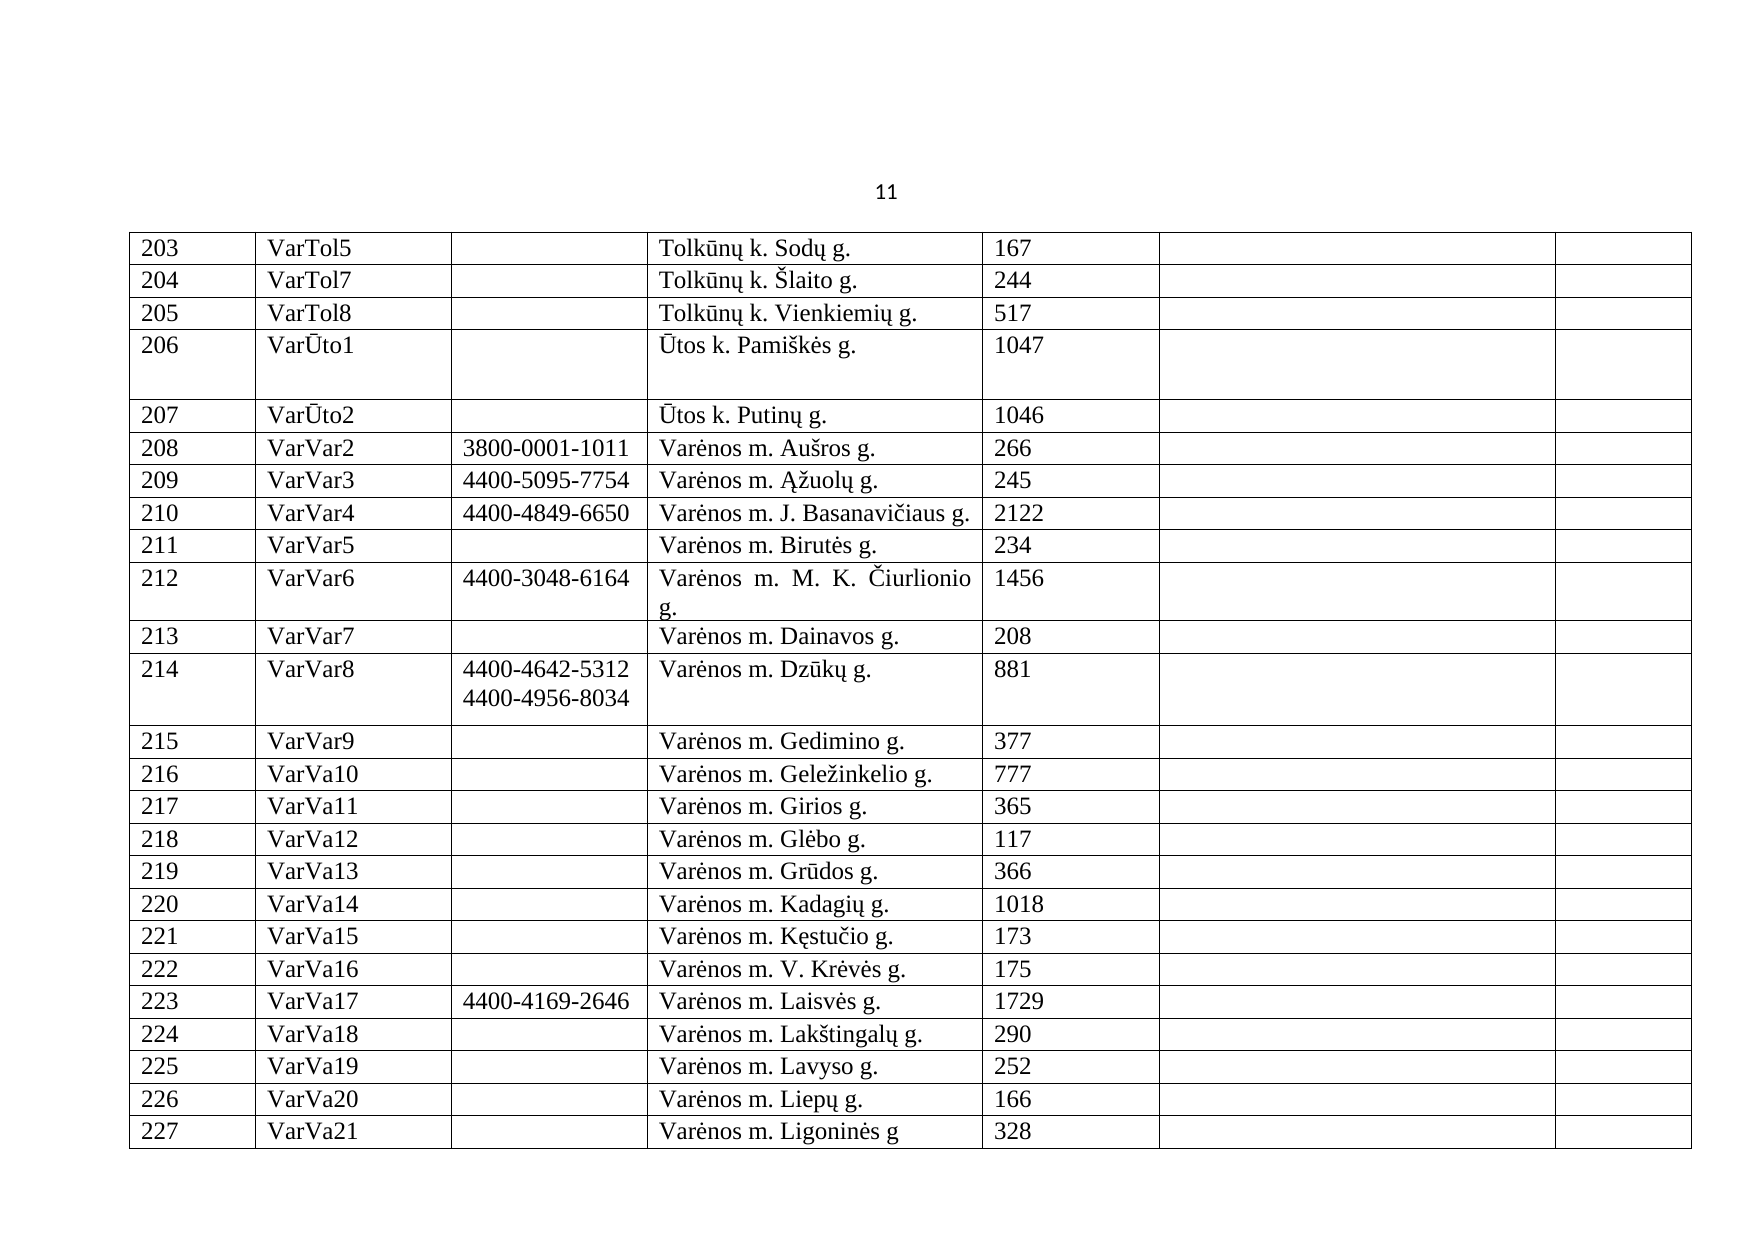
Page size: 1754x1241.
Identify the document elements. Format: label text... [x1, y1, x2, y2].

table_cell Varėnos m. Kęstučio g. [648, 921, 982, 953]
table_cell Varėnos m. Birutės g. [648, 530, 982, 562]
table_cell [1556, 563, 1691, 620]
table_cell [452, 298, 647, 329]
table_cell [1160, 433, 1555, 464]
table_cell [1160, 889, 1555, 920]
table_cell 4400-4169-2646 [452, 986, 647, 1018]
table_cell 117 [983, 824, 1159, 855]
table_cell [1160, 530, 1555, 562]
table_cell [1556, 530, 1691, 562]
table_cell [452, 330, 647, 399]
table_cell 213 [130, 621, 255, 653]
table_cell 252 [983, 1051, 1159, 1083]
table_cell Varėnos m. Kadagių g. [648, 889, 982, 920]
table_cell [1160, 726, 1555, 758]
table_cell [1556, 400, 1691, 432]
table_cell [1556, 759, 1691, 790]
table_cell [1556, 824, 1691, 855]
table_cell [1160, 1019, 1555, 1050]
table_cell VarTol8 [256, 298, 451, 329]
table_cell 245 [983, 465, 1159, 497]
table_cell 881 [983, 654, 1159, 725]
table_cell VarTol5 [256, 233, 451, 264]
table_cell 4400-3048-6164 [452, 563, 647, 620]
table_cell Tolkūnų k. Šlaito g. [648, 265, 982, 297]
table_cell Varėnos m. Geležinkelio g. [648, 759, 982, 790]
table_cell VarVa20 [256, 1084, 451, 1115]
table_cell [1556, 1019, 1691, 1050]
table_cell [452, 1084, 647, 1115]
table_cell [1160, 791, 1555, 823]
table_cell VarVar5 [256, 530, 451, 562]
table_cell Varėnos m. J. Basanavičiaus g. [648, 498, 982, 529]
table_cell [1160, 621, 1555, 653]
table_cell [1160, 954, 1555, 985]
table_cell Varėnos m. Laisvės g. [648, 986, 982, 1018]
table_cell VarVa19 [256, 1051, 451, 1083]
table_cell 175 [983, 954, 1159, 985]
table_cell 214 [130, 654, 255, 725]
table_cell 365 [983, 791, 1159, 823]
table_cell VarŪto1 [256, 330, 451, 399]
table_cell 227 [130, 1116, 255, 1148]
table_cell [1556, 621, 1691, 653]
table_cell Varėnos m. Gedimino g. [648, 726, 982, 758]
table_cell 234 [983, 530, 1159, 562]
table_cell 209 [130, 465, 255, 497]
table_cell [1556, 498, 1691, 529]
table_cell 216 [130, 759, 255, 790]
table_cell Varėnos m. Ligoninės g [648, 1116, 982, 1148]
table_cell 173 [983, 921, 1159, 953]
table_cell [1556, 726, 1691, 758]
table_cell 208 [983, 621, 1159, 653]
table_cell [452, 265, 647, 297]
table_cell 290 [983, 1019, 1159, 1050]
table_cell [1556, 465, 1691, 497]
table_cell VarVar9 [256, 726, 451, 758]
table_cell [1160, 298, 1555, 329]
table_cell Varėnos m. Dzūkų g. [648, 654, 982, 725]
table_cell VarŪto2 [256, 400, 451, 432]
table_cell VarVar2 [256, 433, 451, 464]
table_cell VarTol7 [256, 265, 451, 297]
table_cell [1556, 791, 1691, 823]
table_cell VarVar4 [256, 498, 451, 529]
table_cell 224 [130, 1019, 255, 1050]
table_cell VarVa14 [256, 889, 451, 920]
table_cell [1556, 921, 1691, 953]
table_cell Varėnos m. Glėbo g. [648, 824, 982, 855]
table_cell 219 [130, 856, 255, 888]
table_cell Tolkūnų k. Sodų g. [648, 233, 982, 264]
table_cell 223 [130, 986, 255, 1018]
table_cell [1160, 465, 1555, 497]
table_cell [452, 1051, 647, 1083]
table_cell [1556, 954, 1691, 985]
table_cell [1160, 654, 1555, 725]
table_cell [1556, 265, 1691, 297]
table_cell [1160, 498, 1555, 529]
table_cell 366 [983, 856, 1159, 888]
table_cell [452, 726, 647, 758]
table_cell VarVa10 [256, 759, 451, 790]
table_cell [452, 954, 647, 985]
table_cell 4400-5095-7754 [452, 465, 647, 497]
table_cell Varėnos m. Liepų g. [648, 1084, 982, 1115]
table_cell 208 [130, 433, 255, 464]
table_cell [1556, 856, 1691, 888]
table_cell 225 [130, 1051, 255, 1083]
table_cell 212 [130, 563, 255, 620]
table_cell VarVa12 [256, 824, 451, 855]
table_cell 166 [983, 1084, 1159, 1115]
table_cell 4400-4642-5312 4400-4956-8034 [452, 654, 647, 725]
table_cell Varėnos m. Lakštingalų g. [648, 1019, 982, 1050]
table_cell 206 [130, 330, 255, 399]
table_cell [1556, 433, 1691, 464]
table_cell 218 [130, 824, 255, 855]
table_cell 210 [130, 498, 255, 529]
table_cell [1556, 654, 1691, 725]
table_cell [1160, 233, 1555, 264]
table_cell VarVa21 [256, 1116, 451, 1148]
table_cell [1160, 563, 1555, 620]
table_cell [1556, 889, 1691, 920]
table_cell [1160, 265, 1555, 297]
table_cell [452, 1116, 647, 1148]
table_cell 204 [130, 265, 255, 297]
table_cell VarVa13 [256, 856, 451, 888]
table_cell VarVar8 [256, 654, 451, 725]
table_cell [452, 824, 647, 855]
table_cell 244 [983, 265, 1159, 297]
table_cell 1047 [983, 330, 1159, 399]
table_cell [1160, 759, 1555, 790]
table_cell 220 [130, 889, 255, 920]
table_cell 221 [130, 921, 255, 953]
table_cell 1046 [983, 400, 1159, 432]
table_cell 167 [983, 233, 1159, 264]
table_cell [452, 400, 647, 432]
table_cell VarVa16 [256, 954, 451, 985]
table_cell 1456 [983, 563, 1159, 620]
table_cell 217 [130, 791, 255, 823]
table_cell [1160, 986, 1555, 1018]
table_cell [452, 233, 647, 264]
table_cell Ūtos k. Putinų g. [648, 400, 982, 432]
table_cell VarVar6 [256, 563, 451, 620]
table_cell [1556, 1116, 1691, 1148]
table_cell Varėnos m. Ąžuolų g. [648, 465, 982, 497]
table_cell [1556, 298, 1691, 329]
table_cell 222 [130, 954, 255, 985]
table_cell Varėnos m. Aušros g. [648, 433, 982, 464]
table_cell 215 [130, 726, 255, 758]
table_cell [1556, 233, 1691, 264]
table_cell 3800-0001-1011 [452, 433, 647, 464]
table_cell 226 [130, 1084, 255, 1115]
table_cell Varėnos m. Grūdos g. [648, 856, 982, 888]
table_cell [452, 1019, 647, 1050]
table_cell [452, 621, 647, 653]
table_cell [1556, 1084, 1691, 1115]
table_cell Varėnos m. Lavyso g. [648, 1051, 982, 1083]
table_cell VarVa15 [256, 921, 451, 953]
table_cell [452, 759, 647, 790]
table_cell VarVa18 [256, 1019, 451, 1050]
table_cell Varėnos m. V. Krėvės g. [648, 954, 982, 985]
table_cell [1556, 1051, 1691, 1083]
table_cell [452, 530, 647, 562]
table_cell [1160, 1116, 1555, 1148]
table_cell [452, 856, 647, 888]
table_cell 4400-4849-6650 [452, 498, 647, 529]
table_cell VarVa17 [256, 986, 451, 1018]
table_cell 203 [130, 233, 255, 264]
table_cell [1160, 1084, 1555, 1115]
table_cell 207 [130, 400, 255, 432]
table_cell [452, 889, 647, 920]
table_cell VarVa11 [256, 791, 451, 823]
table_cell [1160, 1051, 1555, 1083]
table_cell VarVar7 [256, 621, 451, 653]
table_cell [452, 921, 647, 953]
table_cell Varėnos m. Dainavos g. [648, 621, 982, 653]
table_cell VarVar3 [256, 465, 451, 497]
table_cell [1160, 856, 1555, 888]
table_cell 211 [130, 530, 255, 562]
table_cell 2122 [983, 498, 1159, 529]
table_cell 328 [983, 1116, 1159, 1148]
table_cell [452, 791, 647, 823]
table_cell 777 [983, 759, 1159, 790]
table_cell [1160, 330, 1555, 399]
table_cell [1556, 330, 1691, 399]
table_cell 377 [983, 726, 1159, 758]
table_cell Varėnos m. M. K. Čiurlionio g. [648, 563, 982, 620]
table_cell [1556, 986, 1691, 1018]
table_cell 1018 [983, 889, 1159, 920]
table_cell Tolkūnų k. Vienkiemių g. [648, 298, 982, 329]
table_cell [1160, 921, 1555, 953]
table_cell 205 [130, 298, 255, 329]
table_cell Varėnos m. Girios g. [648, 791, 982, 823]
table_cell [1160, 400, 1555, 432]
table_cell 266 [983, 433, 1159, 464]
table_cell [1160, 824, 1555, 855]
table_cell Ūtos k. Pamiškės g. [648, 330, 982, 399]
table_cell 1729 [983, 986, 1159, 1018]
table_cell 517 [983, 298, 1159, 329]
